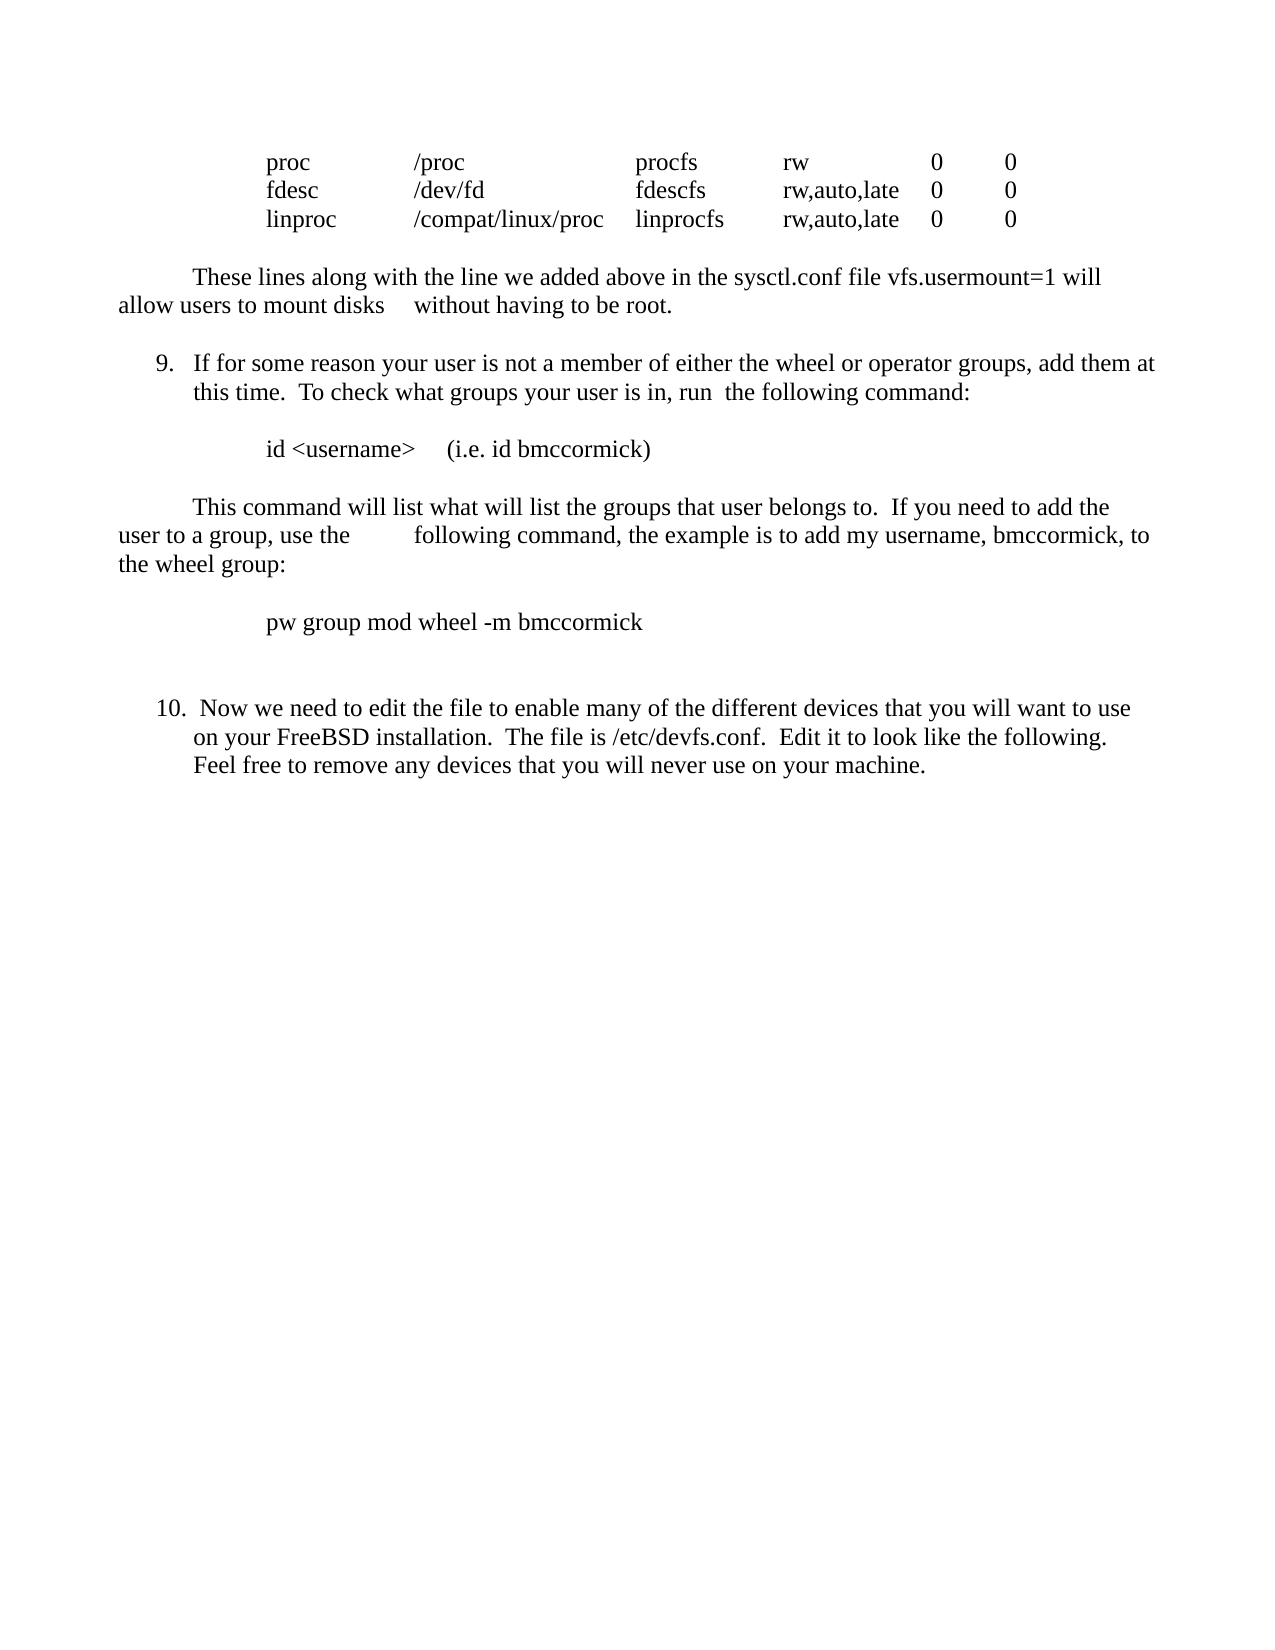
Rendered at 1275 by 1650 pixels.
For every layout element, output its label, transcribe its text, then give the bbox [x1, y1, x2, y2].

text pw group mod wheel -m bmccormick [118, 607, 1157, 636]
text fdesc /dev/fd fdescfs rw,auto,late 0 0 [118, 176, 1157, 204]
text linproc /compat/linux/proc linprocfs rw,auto,late 0 0 [118, 204, 1157, 233]
text This command will list what will list the groups that user belongs to. If you need to add the user to a group, use the following command, the example is to add my username, bmccormick, to the wheel group: [118, 492, 1157, 578]
list If for some reason your user is not a member of either the wheel or operator groups, add them at this time. To check what groups your user is in, run the following command: [156, 348, 1157, 406]
text These lines along with the line we added above in the sysctl.conf file vfs.usermount=1 will allow users to mount disks without having to be root. [118, 262, 1157, 319]
list Now we need to edit the file to enable many of the different devices that you will want to use on your FreeBSD installation. The file is /etc/devfs.conf. Edit it to look like the following. Feel free to remove any devices that you will never use on your machine. [156, 693, 1157, 779]
text proc /proc procfs rw 0 0 [118, 147, 1157, 176]
text id <username> (i.e. id bmccormick) [118, 434, 1157, 463]
